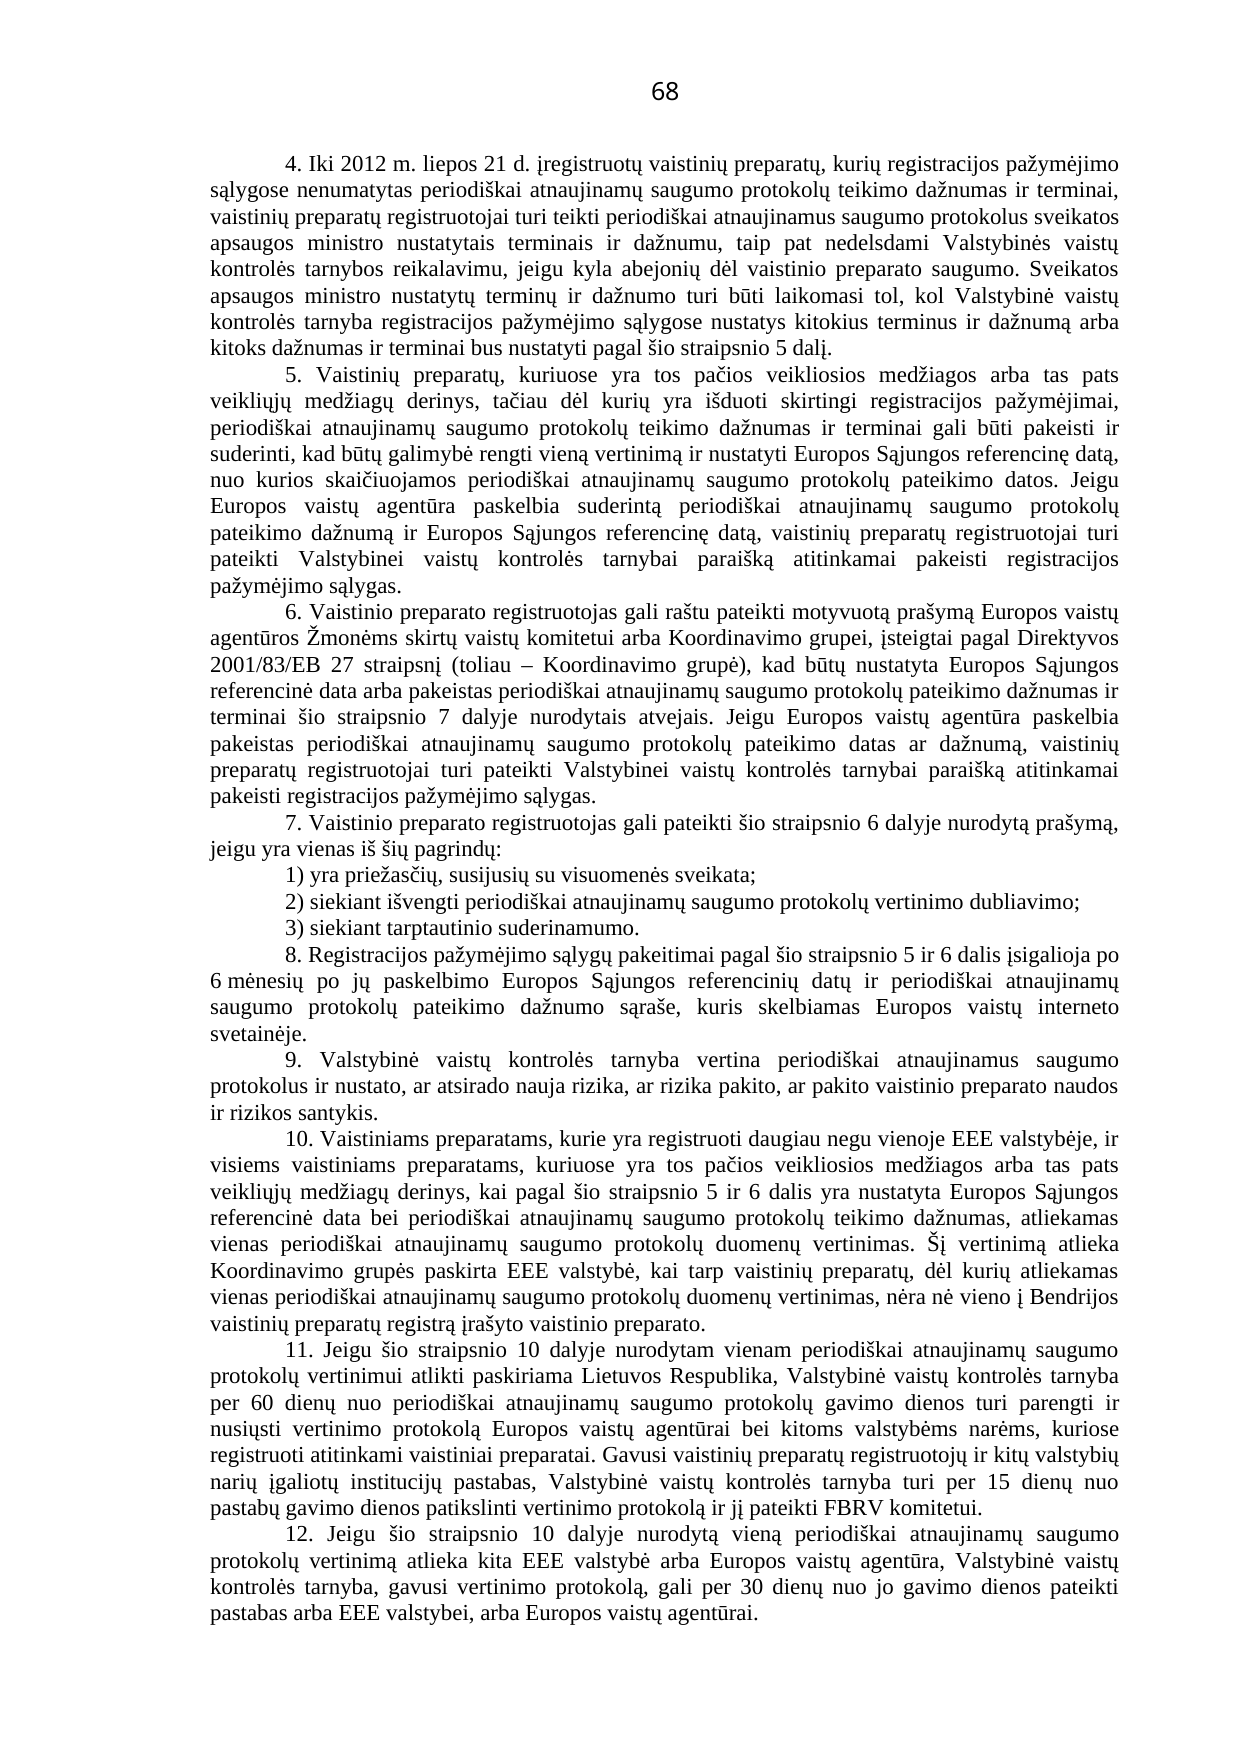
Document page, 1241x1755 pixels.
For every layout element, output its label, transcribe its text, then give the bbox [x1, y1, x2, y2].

text 4. Iki 2012 m. liepos 21 d. įregistruotų vaistinių preparatų, kurių registracijos pažymėjimo sąlygose nenumatytas periodiškai atnaujinamų saugumo protokolų teikimo dažnumas ir terminai, vaistinių preparatų registruotojai turi teikti periodiškai atnaujinamus saugumo protokolus sveikatos apsaugos ministro nustatytais terminais ir dažnumu, taip pat nedelsdami Valstybinės vaistų kontrolės tarnybos reikalavimu, jeigu kyla abejonių dėl vaistinio preparato saugumo. Sveikatos apsaugos ministro nustatytų terminų ir dažnumo turi būti laikomasi tol, kol Valstybinė vaistų kontrolės tarnyba registracijos pažymėjimo sąlygose nustatys kitokius terminus ir dažnumą arba kitoks dažnumas ir terminai bus nustatyti pagal šio straipsnio 5 dalį. [210, 150, 1120, 361]
text 7. Vaistinio preparato registruotojas gali pateikti šio straipsnio 6 dalyje nurodytą prašymą, jeigu yra vienas iš šių pagrindų: [210, 809, 1120, 862]
text 9. Valstybinė vaistų kontrolės tarnyba vertina periodiškai atnaujinamus saugumo protokolus ir nustato, ar atsirado nauja rizika, ar rizika pakito, ar pakito vaistinio preparato naudos ir rizikos santykis. [210, 1046, 1120, 1125]
text 8. Registracijos pažymėjimo sąlygų pakeitimai pagal šio straipsnio 5 ir 6 dalis įsigalioja po 6 mėnesių po jų paskelbimo Europos Sąjungos referencinių datų ir periodiškai atnaujinamų saugumo protokolų pateikimo dažnumo sąraše, kuris skelbiamas Europos vaistų interneto svetainėje. [210, 941, 1120, 1046]
text 5. Vaistinių preparatų, kuriuose yra tos pačios veikliosios medžiagos arba tas pats veikliųjų medžiagų derinys, tačiau dėl kurių yra išduoti skirtingi registracijos pažymėjimai, periodiškai atnaujinamų saugumo protokolų teikimo dažnumas ir terminai gali būti pakeisti ir suderinti, kad būtų galimybė rengti vieną vertinimą ir nustatyti Europos Sąjungos referencinę datą, nuo kurios skaičiuojamos periodiškai atnaujinamų saugumo protokolų pateikimo datos. Jeigu Europos vaistų agentūra paskelbia suderintą periodiškai atnaujinamų saugumo protokolų pateikimo dažnumą ir Europos Sąjungos referencinę datą, vaistinių preparatų registruotojai turi pateikti Valstybinei vaistų kontrolės tarnybai paraišką atitinkamai pakeisti registracijos pažymėjimo sąlygas. [210, 361, 1120, 598]
text 10. Vaistiniams preparatams, kurie yra registruoti daugiau negu vienoje EEE valstybėje, ir visiems vaistiniams preparatams, kuriuose yra tos pačios veikliosios medžiagos arba tas pats veikliųjų medžiagų derinys, kai pagal šio straipsnio 5 ir 6 dalis yra nustatyta Europos Sąjungos referencinė data bei periodiškai atnaujinamų saugumo protokolų teikimo dažnumas, atliekamas vienas periodiškai atnaujinamų saugumo protokolų duomenų vertinimas. Šį vertinimą atlieka Koordinavimo grupės paskirta EEE valstybė, kai tarp vaistinių preparatų, dėl kurių atliekamas vienas periodiškai atnaujinamų saugumo protokolų duomenų vertinimas, nėra nė vieno į Bendrijos vaistinių preparatų registrą įrašyto vaistinio preparato. [210, 1125, 1120, 1336]
text 6. Vaistinio preparato registruotojas gali raštu pateikti motyvuotą prašymą Europos vaistų agentūros Žmonėms skirtų vaistų komitetui arba Koordinavimo grupei, įsteigtai pagal Direktyvos 2001/83/EB 27 straipsnį (toliau – Koordinavimo grupė), kad būtų nustatyta Europos Sąjungos referencinė data arba pakeistas periodiškai atnaujinamų saugumo protokolų pateikimo dažnumas ir terminai šio straipsnio 7 dalyje nurodytais atvejais. Jeigu Europos vaistų agentūra paskelbia pakeistas periodiškai atnaujinamų saugumo protokolų pateikimo datas ar dažnumą, vaistinių preparatų registruotojai turi pateikti Valstybinei vaistų kontrolės tarnybai paraišką atitinkamai pakeisti registracijos pažymėjimo sąlygas. [210, 598, 1120, 809]
text 11. Jeigu šio straipsnio 10 dalyje nurodytam vienam periodiškai atnaujinamų saugumo protokolų vertinimui atlikti paskiriama Lietuvos Respublika, Valstybinė vaistų kontrolės tarnyba per 60 dienų nuo periodiškai atnaujinamų saugumo protokolų gavimo dienos turi parengti ir nusiųsti vertinimo protokolą Europos vaistų agentūrai bei kitoms valstybėms narėms, kuriose registruoti atitinkami vaistiniai preparatai. Gavusi vaistinių preparatų registruotojų ir kitų valstybių narių įgaliotų institucijų pastabas, Valstybinė vaistų kontrolės tarnyba turi per 15 dienų nuo pastabų gavimo dienos patikslinti vertinimo protokolą ir jį pateikti FBRV komitetui. [210, 1336, 1120, 1520]
text 3) siekiant tarptautinio suderinamumo. [210, 914, 1120, 941]
text 12. Jeigu šio straipsnio 10 dalyje nurodytą vieną periodiškai atnaujinamų saugumo protokolų vertinimą atlieka kita EEE valstybė arba Europos vaistų agentūra, Valstybinė vaistų kontrolės tarnyba, gavusi vertinimo protokolą, gali per 30 dienų nuo jo gavimo dienos pateikti pastabas arba EEE valstybei, arba Europos vaistų agentūrai. [210, 1520, 1120, 1626]
text 2) siekiant išvengti periodiškai atnaujinamų saugumo protokolų vertinimo dubliavimo; [210, 888, 1120, 914]
text 1) yra priežasčių, susijusių su visuomenės sveikata; [210, 862, 1120, 888]
